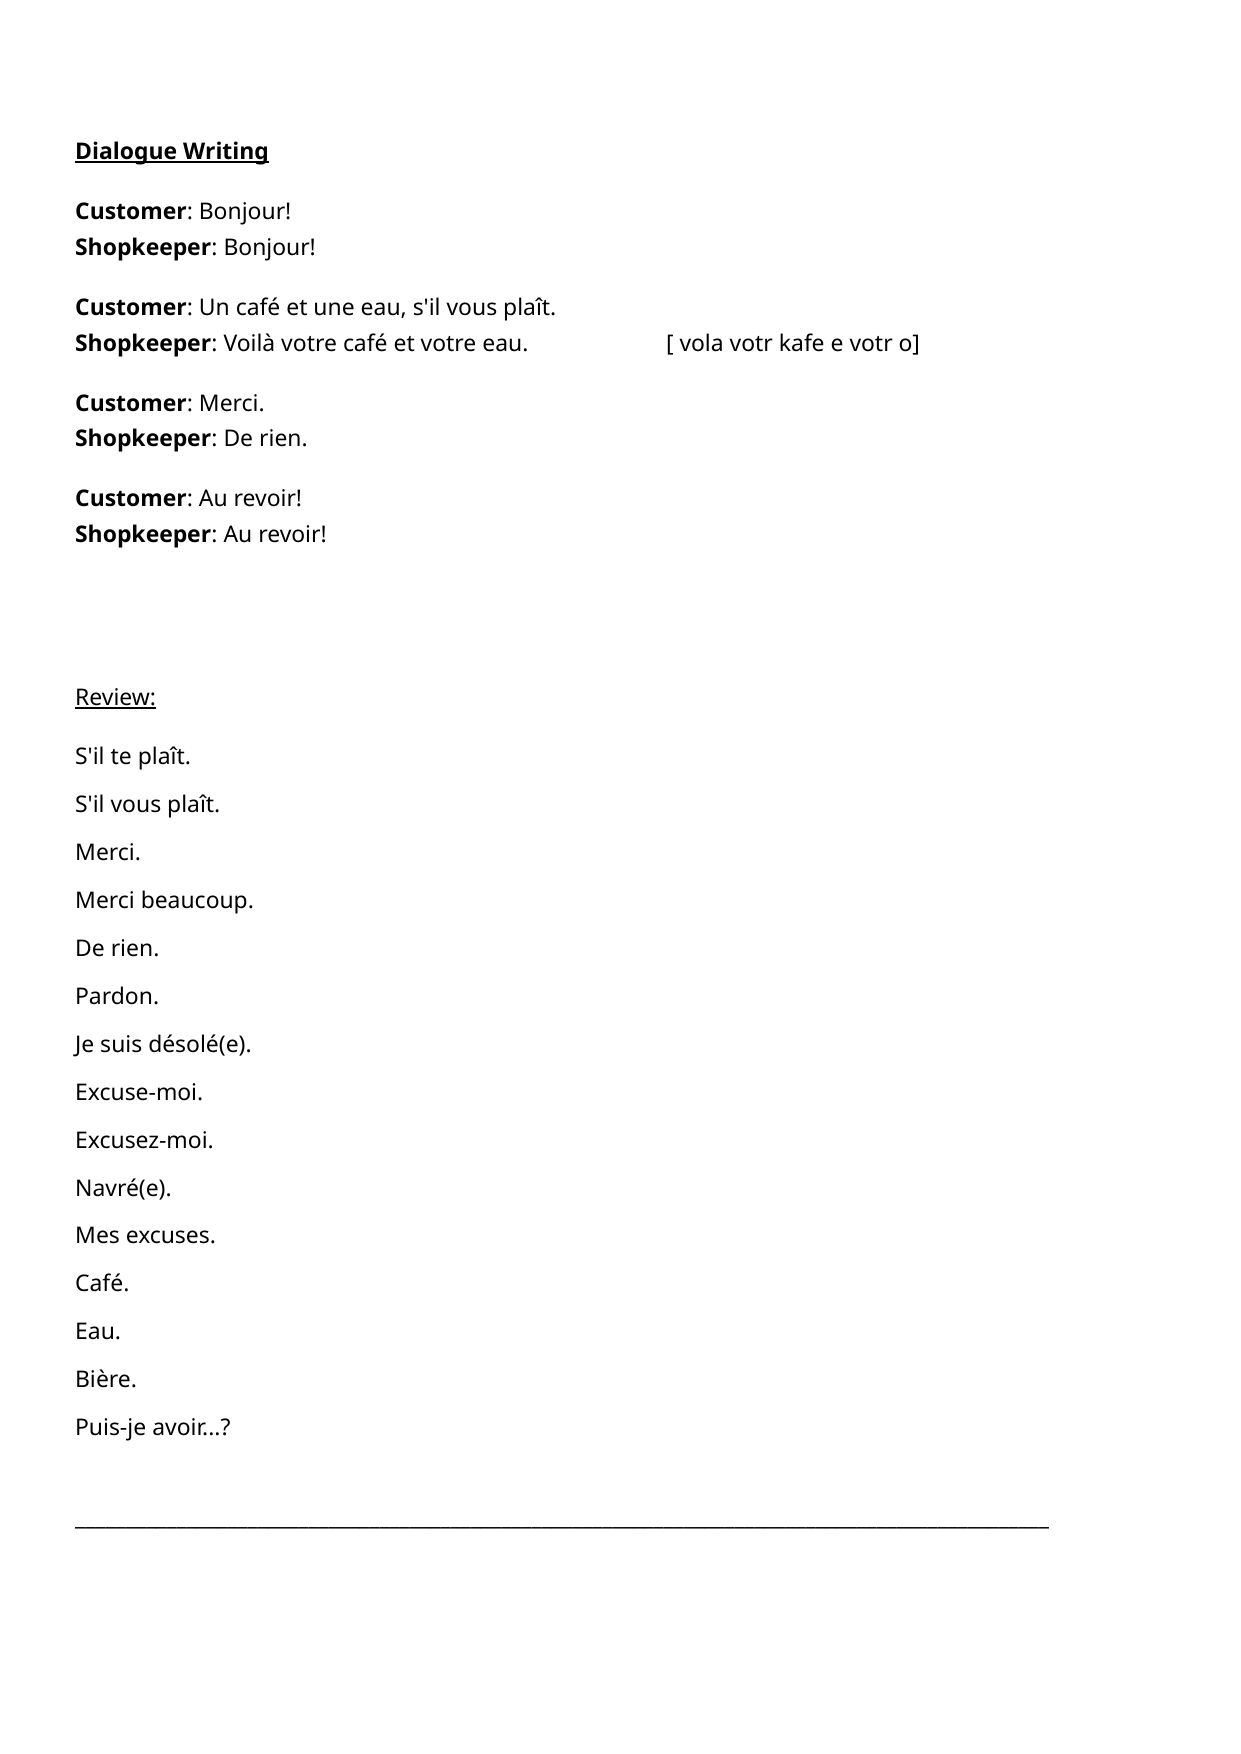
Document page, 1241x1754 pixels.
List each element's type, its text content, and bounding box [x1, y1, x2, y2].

text S'il te plaît. [75, 740, 1165, 772]
text Excuse-moi. [75, 1076, 1165, 1107]
text Merci. [75, 836, 1165, 867]
text Dialogue Writing [75, 135, 1165, 166]
text Puis-je avoir...? [75, 1411, 1165, 1442]
text Navré(e). [75, 1172, 1165, 1203]
text Mes excuses. [75, 1219, 1165, 1251]
text Customer: Un café et une eau, s'il vous plaît. Shopkeeper: Voilà votre café et votre eau. [ vola votr kafe e votr o] [75, 291, 1165, 358]
text Customer: Bonjour! Shopkeeper: Bonjour! [75, 195, 1165, 262]
text Customer: Merci. Shopkeeper: De rien. [75, 386, 1165, 454]
text ________________________________________________________________________________________________ [75, 1501, 1165, 1532]
text De rien. [75, 932, 1165, 963]
text Review: [75, 680, 1165, 712]
text Merci beaucoup. [75, 884, 1165, 915]
text S'il vous plaît. [75, 788, 1165, 819]
text Je suis désolé(e). [75, 1028, 1165, 1059]
text Bière. [75, 1363, 1165, 1394]
text Eau. [75, 1315, 1165, 1347]
text Customer: Au revoir! Shopkeeper: Au revoir! [75, 482, 1165, 549]
text Café. [75, 1267, 1165, 1299]
text Excusez-moi. [75, 1124, 1165, 1155]
text Pardon. [75, 980, 1165, 1011]
